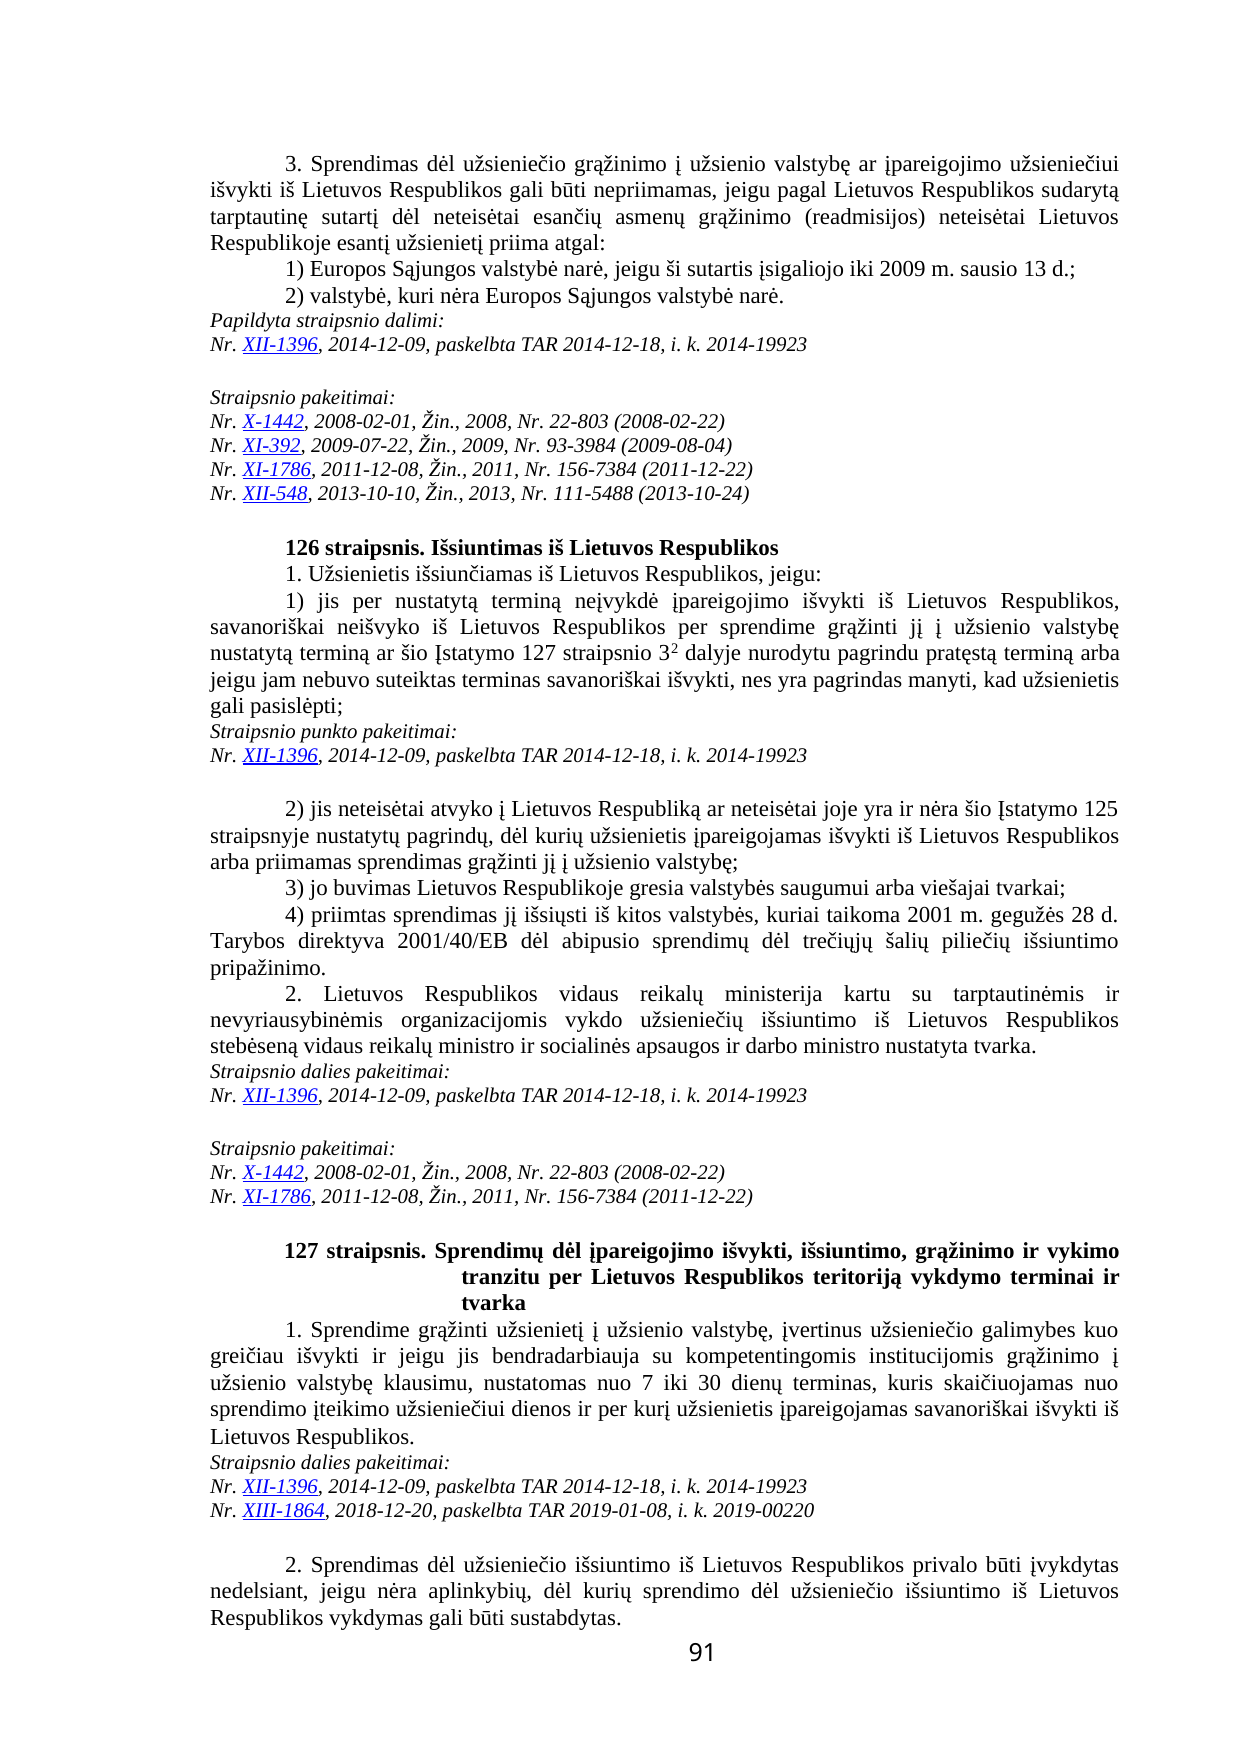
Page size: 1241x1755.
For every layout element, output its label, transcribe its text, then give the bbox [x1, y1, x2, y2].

text 1) jis per nustatytą terminą neįvykdė įpareigojimo išvykti iš Lietuvos Respublikos, savanoriškai neišvyko iš Lietuvos Respublikos per sprendime grąžinti jį į užsienio valstybę nustatytą terminą ar šio Įstatymo 127 straipsnio 32 dalyje nurodytu pagrindu pratęstą terminą arba jeigu jam nebuvo suteiktas terminas savanoriškai išvykti, nes yra pagrindas manyti, kad užsienietis gali pasislėpti; [210, 587, 1120, 718]
text Nr. X-1442, 2008-02-01, Žin., 2008, Nr. 22-803 (2008-02-22) [210, 409, 1120, 433]
text 3. Sprendimas dėl užsieniečio grąžinimo į užsienio valstybę ar įpareigojimo užsieniečiui išvykti iš Lietuvos Respublikos gali būti nepriimamas, jeigu pagal Lietuvos Respublikos sudarytą tarptautinę sutartį dėl neteisėtai esančių asmenų grąžinimo (readmisijos) neteisėtai Lietuvos Respublikoje esantį užsienietį priima atgal: [210, 150, 1120, 255]
text Straipsnio dalies pakeitimai: [210, 1059, 1120, 1083]
text Straipsnio pakeitimai: [210, 385, 1120, 409]
text Nr. XIII-1864, 2018-12-20, paskelbta TAR 2019-01-08, i. k. 2019-00220 [210, 1498, 1120, 1522]
text 3) jo buvimas Lietuvos Respublikoje gresia valstybės saugumui arba viešajai tvarkai; [210, 874, 1120, 901]
text Straipsnio punkto pakeitimai: [210, 718, 1120, 743]
text 4) priimtas sprendimas jį išsiųsti iš kitos valstybės, kuriai taikoma 2001 m. gegužės 28 d. Tarybos direktyva 2001/40/EB dėl abipusio sprendimų dėl trečiųjų šalių piliečių išsiuntimo pripažinimo. [210, 901, 1120, 980]
text Nr. XII-1396, 2014-12-09, paskelbta TAR 2014-12-18, i. k. 2014-19923 [210, 743, 1120, 767]
text Straipsnio pakeitimai: [210, 1136, 1120, 1160]
text Nr. XII-1396, 2014-12-09, paskelbta TAR 2014-12-18, i. k. 2014-19923 [210, 1083, 1120, 1107]
text Nr. XI-1786, 2011-12-08, Žin., 2011, Nr. 156-7384 (2011-12-22) [210, 1184, 1120, 1208]
text 2) valstybė, kuri nėra Europos Sąjungos valstybė narė. [210, 282, 1120, 308]
text 126 straipsnis. Išsiuntimas iš Lietuvos Respublikos [210, 534, 1120, 560]
text 1) Europos Sąjungos valstybė narė, jeigu ši sutartis įsigaliojo iki 2009 m. sausio 13 d.; [210, 255, 1120, 282]
text Nr. XII-548, 2013-10-10, Žin., 2013, Nr. 111-5488 (2013-10-24) [210, 481, 1120, 505]
text 2. Sprendimas dėl užsieniečio išsiuntimo iš Lietuvos Respublikos privalo būti įvykdytas nedelsiant, jeigu nėra aplinkybių, dėl kurių sprendimo dėl užsieniečio išsiuntimo iš Lietuvos Respublikos vykdymas gali būti sustabdytas. [210, 1551, 1120, 1630]
text 127 straipsnis. Sprendimų dėl įpareigojimo išvykti, išsiuntimo, grąžinimo ir vykimo tranzitu per Lietuvos Respublikos teritoriją vykdymo terminai ir tvarka [284, 1237, 1120, 1316]
text 1. Užsienietis išsiunčiamas iš Lietuvos Respublikos, jeigu: [210, 560, 1120, 587]
text 2. Lietuvos Respublikos vidaus reikalų ministerija kartu su tarptautinėmis ir nevyriausybinėmis organizacijomis vykdo užsieniečių išsiuntimo iš Lietuvos Respublikos stebėseną vidaus reikalų ministro ir socialinės apsaugos ir darbo ministro nustatyta tvarka. [210, 980, 1120, 1059]
text Nr. X-1442, 2008-02-01, Žin., 2008, Nr. 22-803 (2008-02-22) [210, 1160, 1120, 1184]
text Nr. XI-1786, 2011-12-08, Žin., 2011, Nr. 156-7384 (2011-12-22) [210, 457, 1120, 481]
text Nr. XII-1396, 2014-12-09, paskelbta TAR 2014-12-18, i. k. 2014-19923 [210, 1474, 1120, 1498]
text Papildyta straipsnio dalimi: [210, 308, 1120, 332]
text Nr. XII-1396, 2014-12-09, paskelbta TAR 2014-12-18, i. k. 2014-19923 [210, 332, 1120, 356]
text 2) jis neteisėtai atvyko į Lietuvos Respubliką ar neteisėtai joje yra ir nėra šio Įstatymo 125 straipsnyje nustatytų pagrindų, dėl kurių užsienietis įpareigojamas išvykti iš Lietuvos Respublikos arba priimamas sprendimas grąžinti jį į užsienio valstybę; [210, 795, 1120, 874]
text 1. Sprendime grąžinti užsienietį į užsienio valstybę, įvertinus užsieniečio galimybes kuo greičiau išvykti ir jeigu jis bendradarbiauja su kompetentingomis institucijomis grąžinimo į užsienio valstybę klausimu, nustatomas nuo 7 iki 30 dienų terminas, kuris skaičiuojamas nuo sprendimo įteikimo užsieniečiui dienos ir per kurį užsienietis įpareigojamas savanoriškai išvykti iš Lietuvos Respublikos. [210, 1316, 1120, 1450]
text Nr. XI-392, 2009-07-22, Žin., 2009, Nr. 93-3984 (2009-08-04) [210, 433, 1120, 457]
text Straipsnio dalies pakeitimai: [210, 1450, 1120, 1474]
